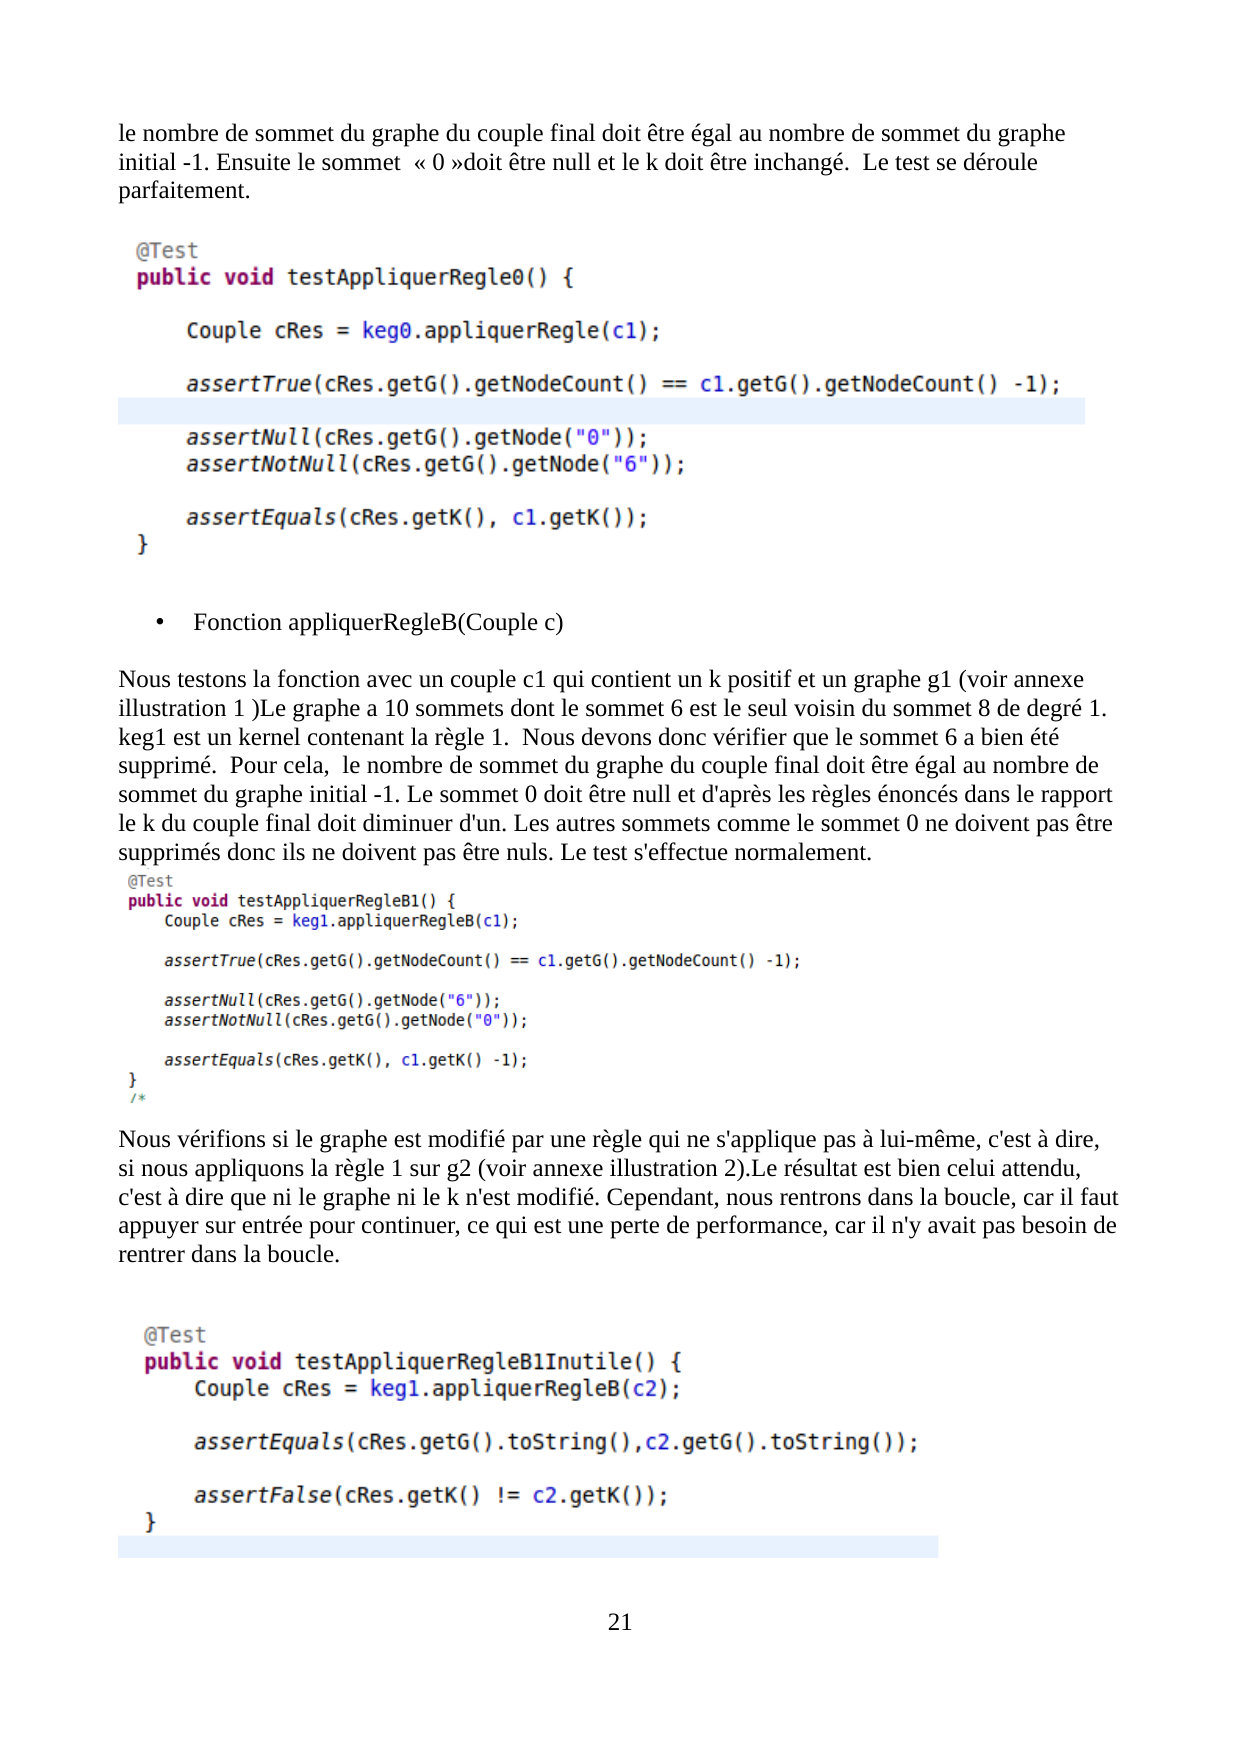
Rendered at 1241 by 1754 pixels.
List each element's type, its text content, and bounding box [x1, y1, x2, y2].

list Fonction appliquerRegleB(Couple c) [156, 607, 1122, 636]
picture [118, 238, 1086, 558]
text le nombre de sommet du graphe du couple final doit être égal au nombre de sommet du graphe initial -1. Ensuite le sommet « 0 »doit être null et le k doit être inchangé. Le test se déroule parfaitement. [118, 118, 1122, 204]
text Nous vérifions si le graphe est modifié par une règle qui ne s'applique pas à lui-même, c'est à dire, si nous appliquons la règle 1 sur g2 (voir annexe illustration 2).Le résultat est bien celui attendu, c'est à dire que ni le graphe ni le k n'est modifié. Cependant, nous rentrons dans la boucle, car il faut appuyer sur entrée pour continuer, ce qui est une perte de performance, car il n'y avait pas besoin de rentrer dans la boucle. [118, 1124, 1122, 1268]
text Nous testons la fonction avec un couple c1 qui contient un k positif et un graphe g1 (voir annexe illustration 1 )Le graphe a 10 sommets dont le sommet 6 est le seul voisin du sommet 8 de degré 1. keg1 est un kernel contenant la règle 1. Nous devons donc vérifier que le sommet 6 a bien été supprimé. Pour cela, le nombre de sommet du graphe du couple final doit être égal au nombre de sommet du graphe initial -1. Le sommet 0 doit être null et d'après les règles énoncés dans le rapport le k du couple final doit diminuer d'un. Les autres sommets comme le sommet 0 ne doivent pas être supprimés donc ils ne doivent pas être nuls. Le test s'effectue normalement. [118, 664, 1122, 866]
picture [118, 868, 846, 1103]
picture [118, 1325, 939, 1558]
